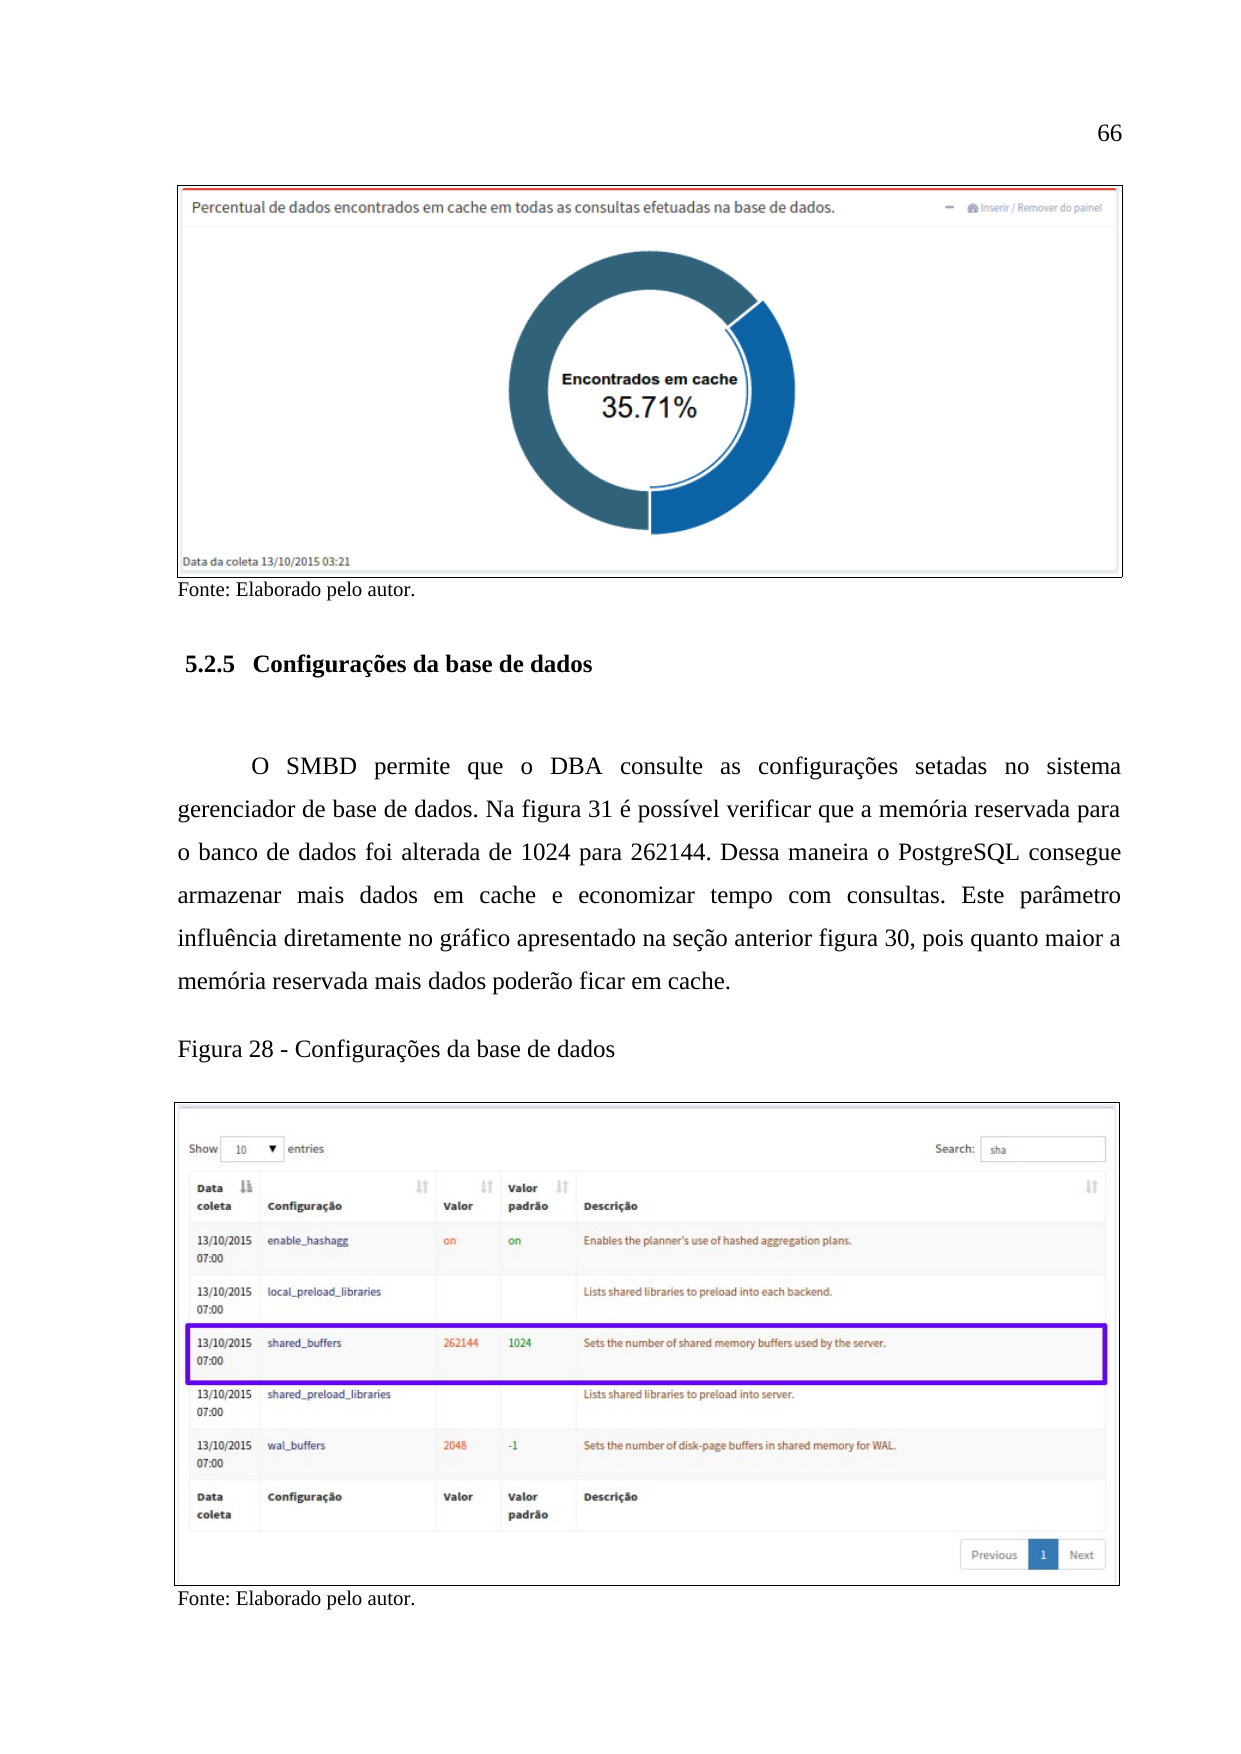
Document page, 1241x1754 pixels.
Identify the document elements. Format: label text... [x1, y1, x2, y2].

picture [177, 1104, 1117, 1583]
list [177, 176, 1122, 185]
list Fonte: Elaborado pelo autor. [177, 578, 1122, 601]
list [178, 186, 1122, 577]
text O SMBD permite que o DBA consulte as configurações setadas no sistema gerenciador de base de dados. Na figura 31 é possível verificar que a memória reservada para o banco de dados foi alterada de 1024 para 262144. Dessa maneira o PostgreSQL consegue armazenar mais dados em cache e economizar tempo com consultas. Este parâmetro influência diretamente no gráfico apresentado na seção anterior figura 30, pois quanto maior a memória reservada mais dados poderão ficar em cache. [177, 751, 1122, 995]
list Fonte: Elaborado pelo autor. [177, 1583, 1122, 1609]
text Figura 28 - Configurações da base de dados [177, 1034, 1122, 1063]
list Configurações da base de dados [185, 649, 1122, 678]
picture [180, 188, 1119, 574]
